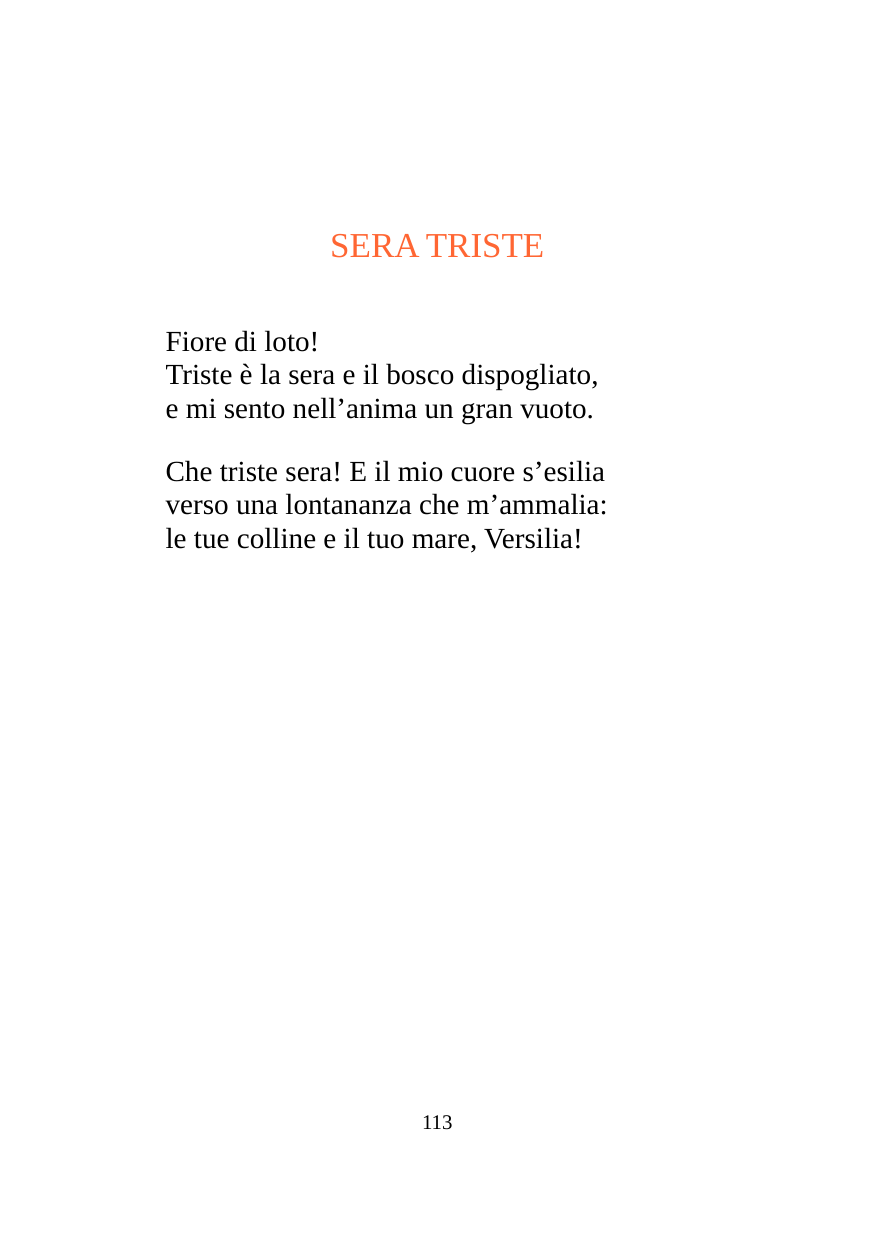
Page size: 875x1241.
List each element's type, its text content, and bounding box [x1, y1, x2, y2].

text Fiore di loto! Triste è la sera e il bosco dispogliato, e mi sento nell’anima un gran vuoto. [165, 324, 768, 424]
text Che triste sera! E il mio cuore s’esilia verso una lontananza che m’ammalia: le tue colline e il tuo mare, Versilia! [165, 454, 768, 554]
subtitle SERA TRISTE [106, 224, 768, 264]
